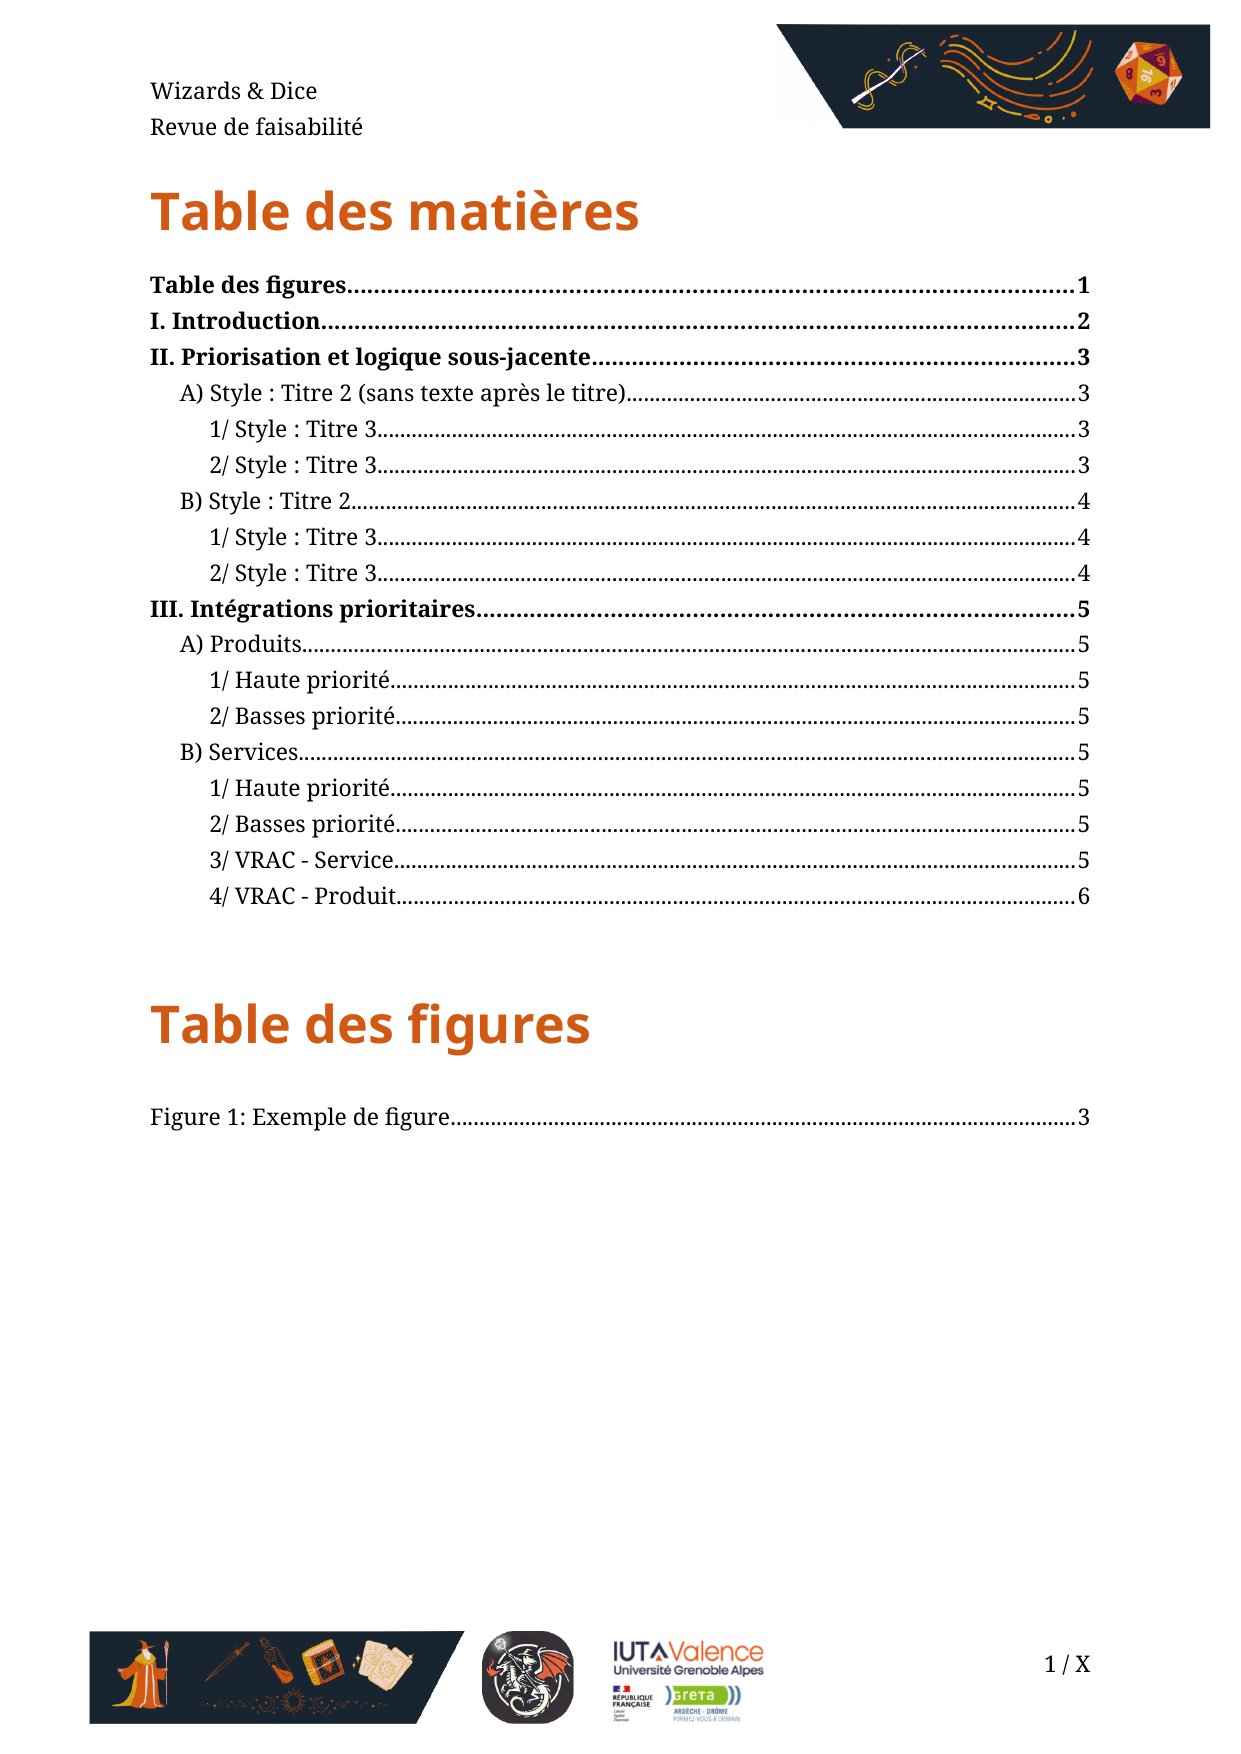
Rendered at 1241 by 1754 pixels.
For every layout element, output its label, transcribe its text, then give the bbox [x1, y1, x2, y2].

text B) Style : Titre 2 4 [179, 485, 1090, 516]
picture [81, 1620, 788, 1733]
subtitle Table des matières [150, 175, 1090, 246]
text 3/ VRAC - Service 5 [209, 844, 1090, 875]
text III. Intégrations prioritaires 5 [150, 592, 1090, 624]
subtitle Table des figures [150, 988, 1090, 1059]
text 2/ Basses priorité 5 [209, 700, 1090, 732]
text 2/ Style : Titre 3 4 [209, 557, 1090, 588]
text II. Priorisation et logique sous-jacente 3 [150, 341, 1090, 372]
text Figure 1: Exemple de figure 3 [150, 1101, 1090, 1132]
text 2/ Style : Titre 3 3 [209, 449, 1090, 480]
text 1/ Haute priorité 5 [209, 664, 1090, 696]
text 4/ VRAC - Produit 6 [209, 880, 1090, 911]
text A) Produits 5 [179, 628, 1090, 660]
text 2/ Basses priorité 5 [209, 808, 1090, 839]
text B) Services 5 [179, 736, 1090, 767]
picture [771, 21, 1218, 131]
text Table des figures 1 [150, 269, 1090, 300]
text 1/ Style : Titre 3 4 [209, 521, 1090, 552]
text 1/ Haute priorité 5 [209, 772, 1090, 803]
text 1/ Style : Titre 3 3 [209, 413, 1090, 444]
text A) Style : Titre 2 (sans texte après le titre) 3 [179, 377, 1090, 408]
text I. Introduction 2 [150, 305, 1090, 336]
